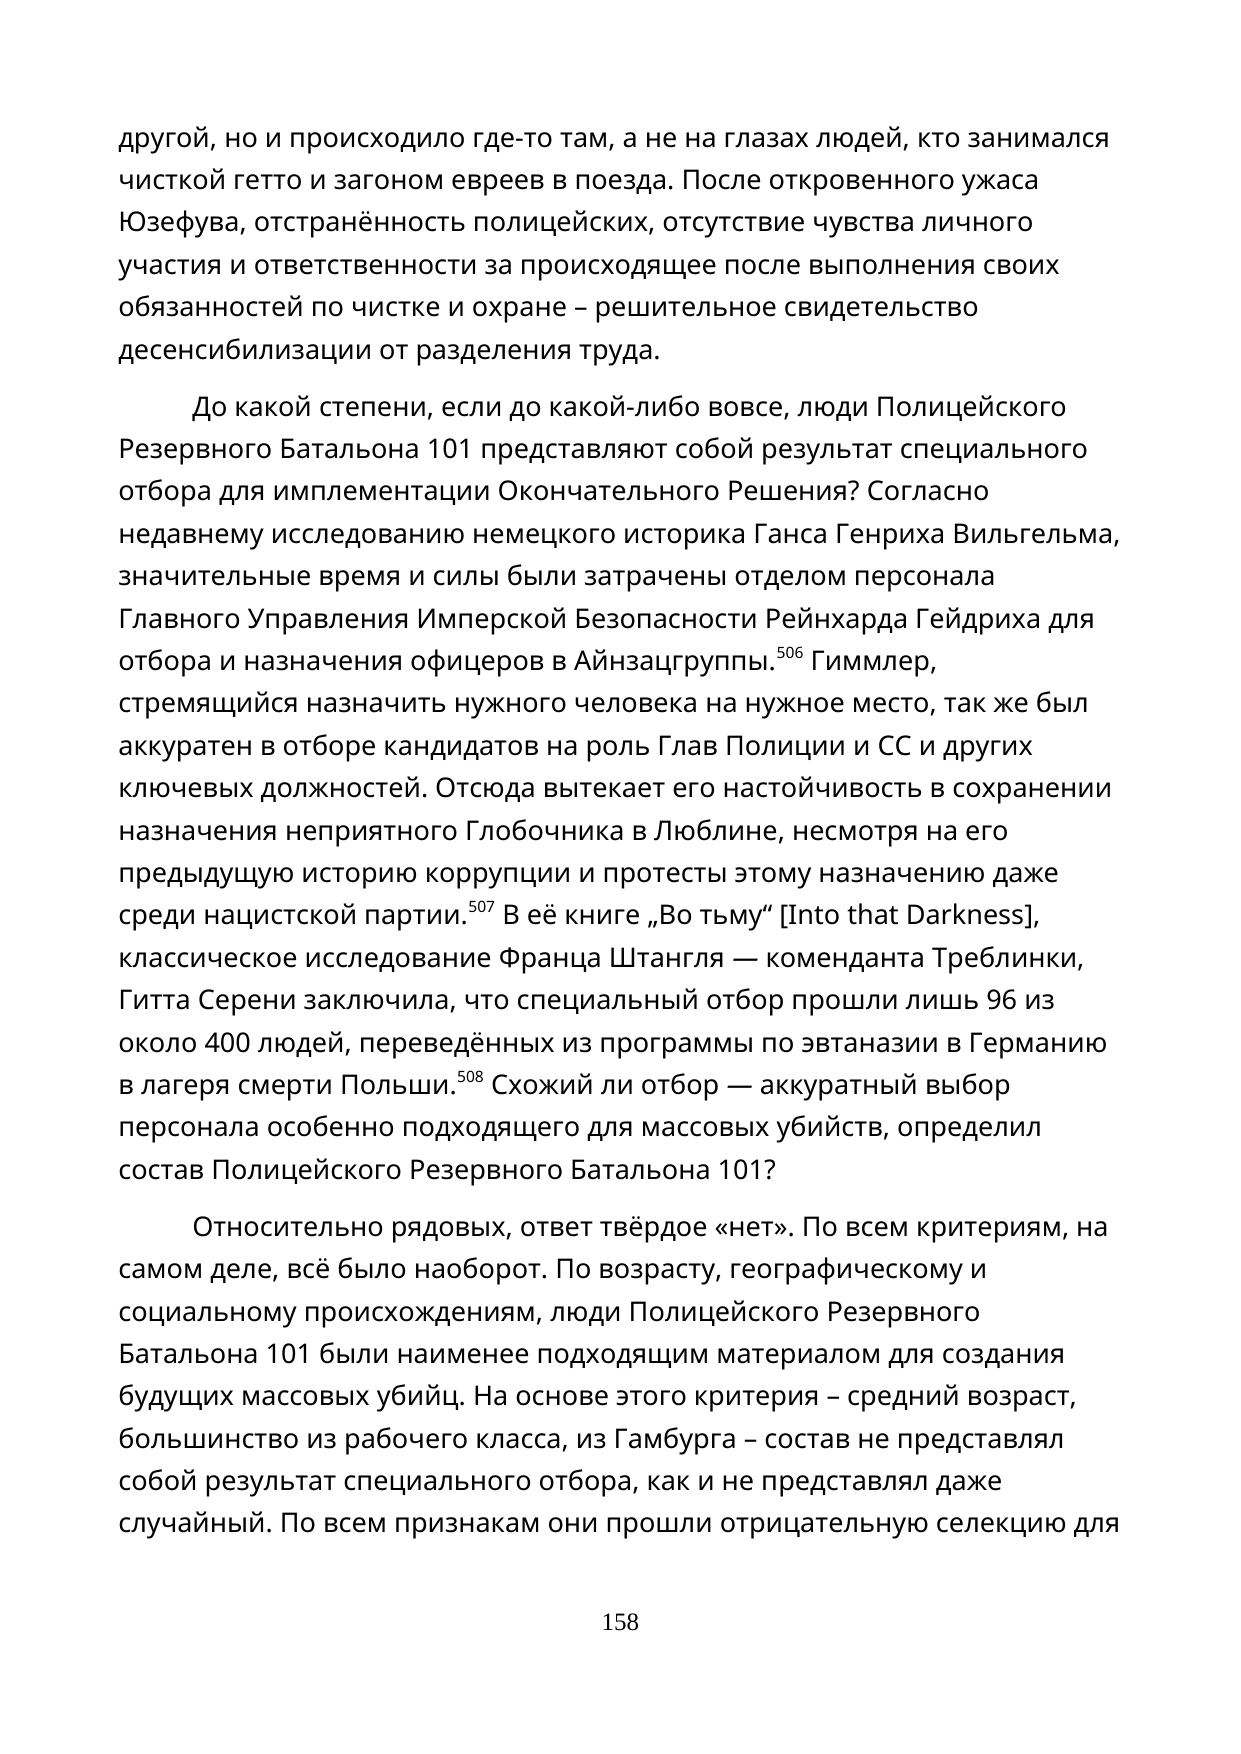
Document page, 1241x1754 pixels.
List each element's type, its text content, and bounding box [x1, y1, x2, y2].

text До какой степени, если до какой-либо вовсе, люди Полицейского Резервного Батальона 101 представляют собой результат специального отбора для имплементации Окончательного Решения? Согласно недавнему исследованию немецкого историка Ганса Генриха Вильгельма, значительные время и силы были затрачены отделом персонала Главного Управления Имперской Безопасности Рейнхарда Гейдриха для отбора и назначения офицеров в Айнзацгруппы. Гиммлер, стремящийся назначить нужного человека на нужное место, так же был аккуратен в отборе кандидатов на роль Глав Полиции и СС и других ключевых должностей. Отсюда вытекает его настойчивость в сохранении назначения неприятного Глобочника в Люблине, несмотря на его предыдущую историю коррупции и протесты этому назначению даже среди нацистской партии. В её книге „Во тьму“ [Into that Darkness], классическое исследование Франца Штангля — коменданта Треблинки, Гитта Серени заключила, что специальный отбор прошли лишь 96 из около 400 людей, переведённых из программы по эвтаназии в Германию в лагеря смерти Польши. Схожий ли отбор — аккуратный выбор персонала особенно подходящего для массовых убийств, определил состав Полицейского Резервного Батальона 101? [118, 387, 1122, 1187]
text Относительно рядовых, ответ твёрдое «нет». По всем критериям, на самом деле, всё было наоборот. По возрасту, географическому и социальному происхождениям, люди Полицейского Резервного Батальона 101 были наименее подходящим материалом для создания будущих массовых убийц. На основе этого критерия – средний возраст, большинство из рабочего класса, из Гамбурга – состав не представлял собой результат специального отбора, как и не представлял даже случайный. По всем признакам они прошли отрицательную селекцию для [118, 1207, 1122, 1541]
text другой, но и происходило где-то там, а не на глазах людей, кто занимался чисткой гетто и загоном евреев в поезда. После откровенного ужаса Юзефува, отстранённость полицейских, отсутствие чувства личного участия и ответственности за происходящее после выполнения своих обязанностей по чистке и охране – решительное свидетельство десенсибилизации от разделения труда. [118, 118, 1122, 367]
